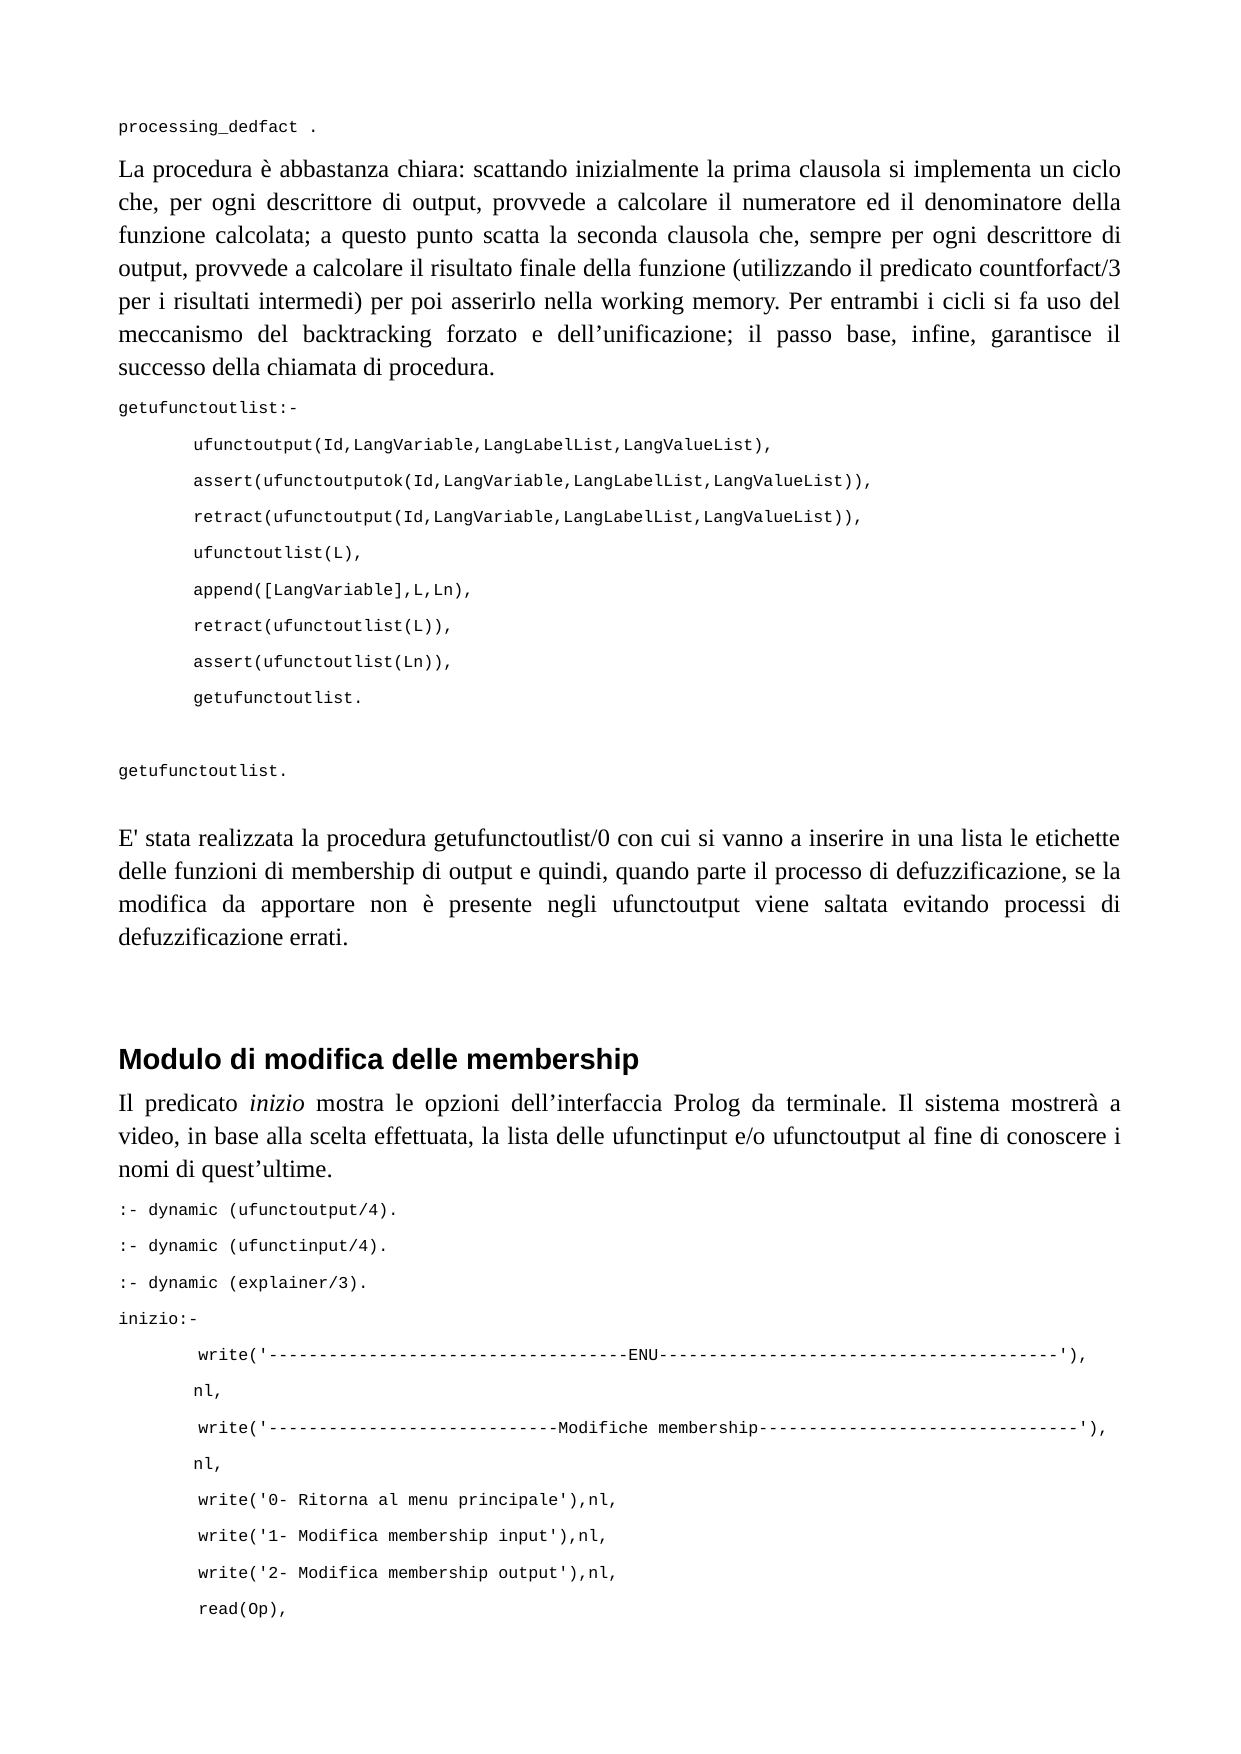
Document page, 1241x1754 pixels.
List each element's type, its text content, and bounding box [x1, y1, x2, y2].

text :- dynamic (explainer/3). [118, 1274, 1122, 1293]
text read(Op), [118, 1601, 1122, 1619]
text inizio:- [118, 1311, 1122, 1329]
text write('-----------------------------Modifiche membership--------------------------------'), [118, 1419, 1122, 1438]
text write('2- Modifica membership output'),nl, [118, 1564, 1122, 1583]
text retract(ufunctoutlist(L)), [118, 618, 1122, 636]
text write('1- Modifica membership input'),nl, [118, 1528, 1122, 1547]
text :- dynamic (ufunctinput/4). [118, 1238, 1122, 1257]
text ufunctoutlist(L), [118, 545, 1122, 564]
text ufunctoutput(Id,LangVariable,LangLabelList,LangValueList), [118, 436, 1122, 455]
text retract(ufunctoutput(Id,LangVariable,LangLabelList,LangValueList)), [118, 509, 1122, 528]
text nl, [118, 1456, 1122, 1474]
text :- dynamic (ufunctoutput/4). [118, 1202, 1122, 1221]
text assert(ufunctoutputok(Id,LangVariable,LangLabelList,LangValueList)), [118, 473, 1122, 491]
text processing_dedfact . [118, 118, 1122, 137]
text nl, [118, 1383, 1122, 1402]
text assert(ufunctoutlist(Ln)), [118, 654, 1122, 673]
subtitle Modulo di modifica delle membership [118, 1042, 1122, 1076]
text E' stata realizzata la procedura getufunctoutlist/0 con cui si vanno a inserire in una lista le etichette delle funzioni di membership di output e quindi, quando parte il processo di defuzzificazione, se la modifica da apportare non è presente negli ufunctoutput viene saltata evitando processi di defuzzificazione errati. [118, 823, 1122, 951]
text write('0- Ritorna al menu principale'),nl, [118, 1492, 1122, 1511]
text getufunctoutlist. [118, 690, 1122, 709]
text write('------------------------------------ENU----------------------------------------'), [118, 1347, 1122, 1366]
text append([LangVariable],L,Ln), [118, 581, 1122, 600]
text getufunctoutlist. [118, 763, 1122, 781]
text La procedura è abbastanza chiara: scattando inizialmente la prima clausola si implementa un ciclo che, per ogni descrittore di output, provvede a calcolare il numeratore ed il denominatore della funzione calcolata; a questo punto scatta la seconda clausola che, sempre per ogni descrittore di output, provvede a calcolare il risultato finale della funzione (utilizzando il predicato countforfact/3 per i risultati intermedi) per poi asserirlo nella working memory. Per entrambi i cicli si fa uso del meccanismo del backtracking forzato e dell’unificazione; il passo base, infine, garantisce il successo della chiamata di procedura. [118, 154, 1122, 381]
text Il predicato inizio mostra le opzioni dell’interfaccia Prolog da terminale. Il sistema mostrerà a video, in base alla scelta effettuata, la lista delle ufunctinput e/o ufunctoutput al fine di conoscere i nomi di quest’ultime. [118, 1088, 1122, 1183]
text getufunctoutlist:- [118, 400, 1122, 419]
